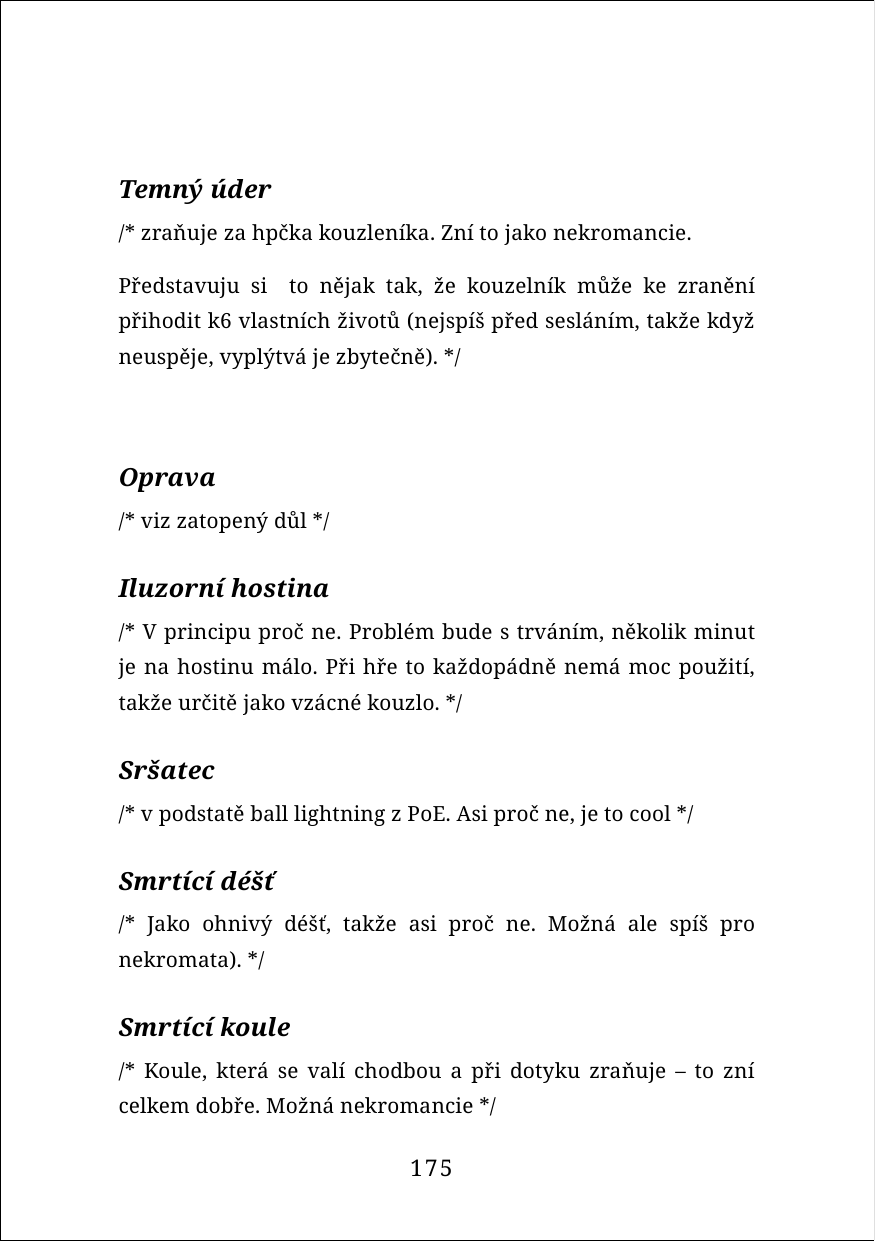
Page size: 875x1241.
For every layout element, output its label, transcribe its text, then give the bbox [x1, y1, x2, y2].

text /* viz zatopený důl */ [118, 506, 756, 534]
subtitle Oprava [118, 460, 756, 494]
subtitle Temný úder [118, 172, 756, 206]
text Představuju si to nějak tak, že kouzelník může ke zranění přihodit k6 vlastních životů (nejspíš před sesláním, takže když neuspěje, vyplýtvá je zbytečně). */ [118, 271, 756, 370]
subtitle Smrtící déšť [118, 864, 756, 898]
text /* zraňuje za hpčka kouzleníka. Zní to jako nekromancie. [118, 218, 756, 246]
text /* v podstatě ball lightning z PoE. Asi proč ne, je to cool */ [118, 799, 756, 827]
text /* Koule, která se valí chodbou a při dotyku zraňuje – to zní celkem dobře. Možná nekromancie */ [118, 1056, 756, 1120]
text /* Jako ohnivý déšť, takže asi proč ne. Možná ale spíš pro nekromata). */ [118, 909, 756, 973]
subtitle Sršatec [118, 753, 756, 787]
subtitle Iluzorní hostina [118, 571, 756, 605]
subtitle Smrtící koule [118, 1010, 756, 1044]
text /* V principu proč ne. Problém bude s trváním, několik minut je na hostinu málo. Při hře to každopádně nemá moc použití, takže určitě jako vzácné kouzlo. */ [118, 617, 756, 716]
